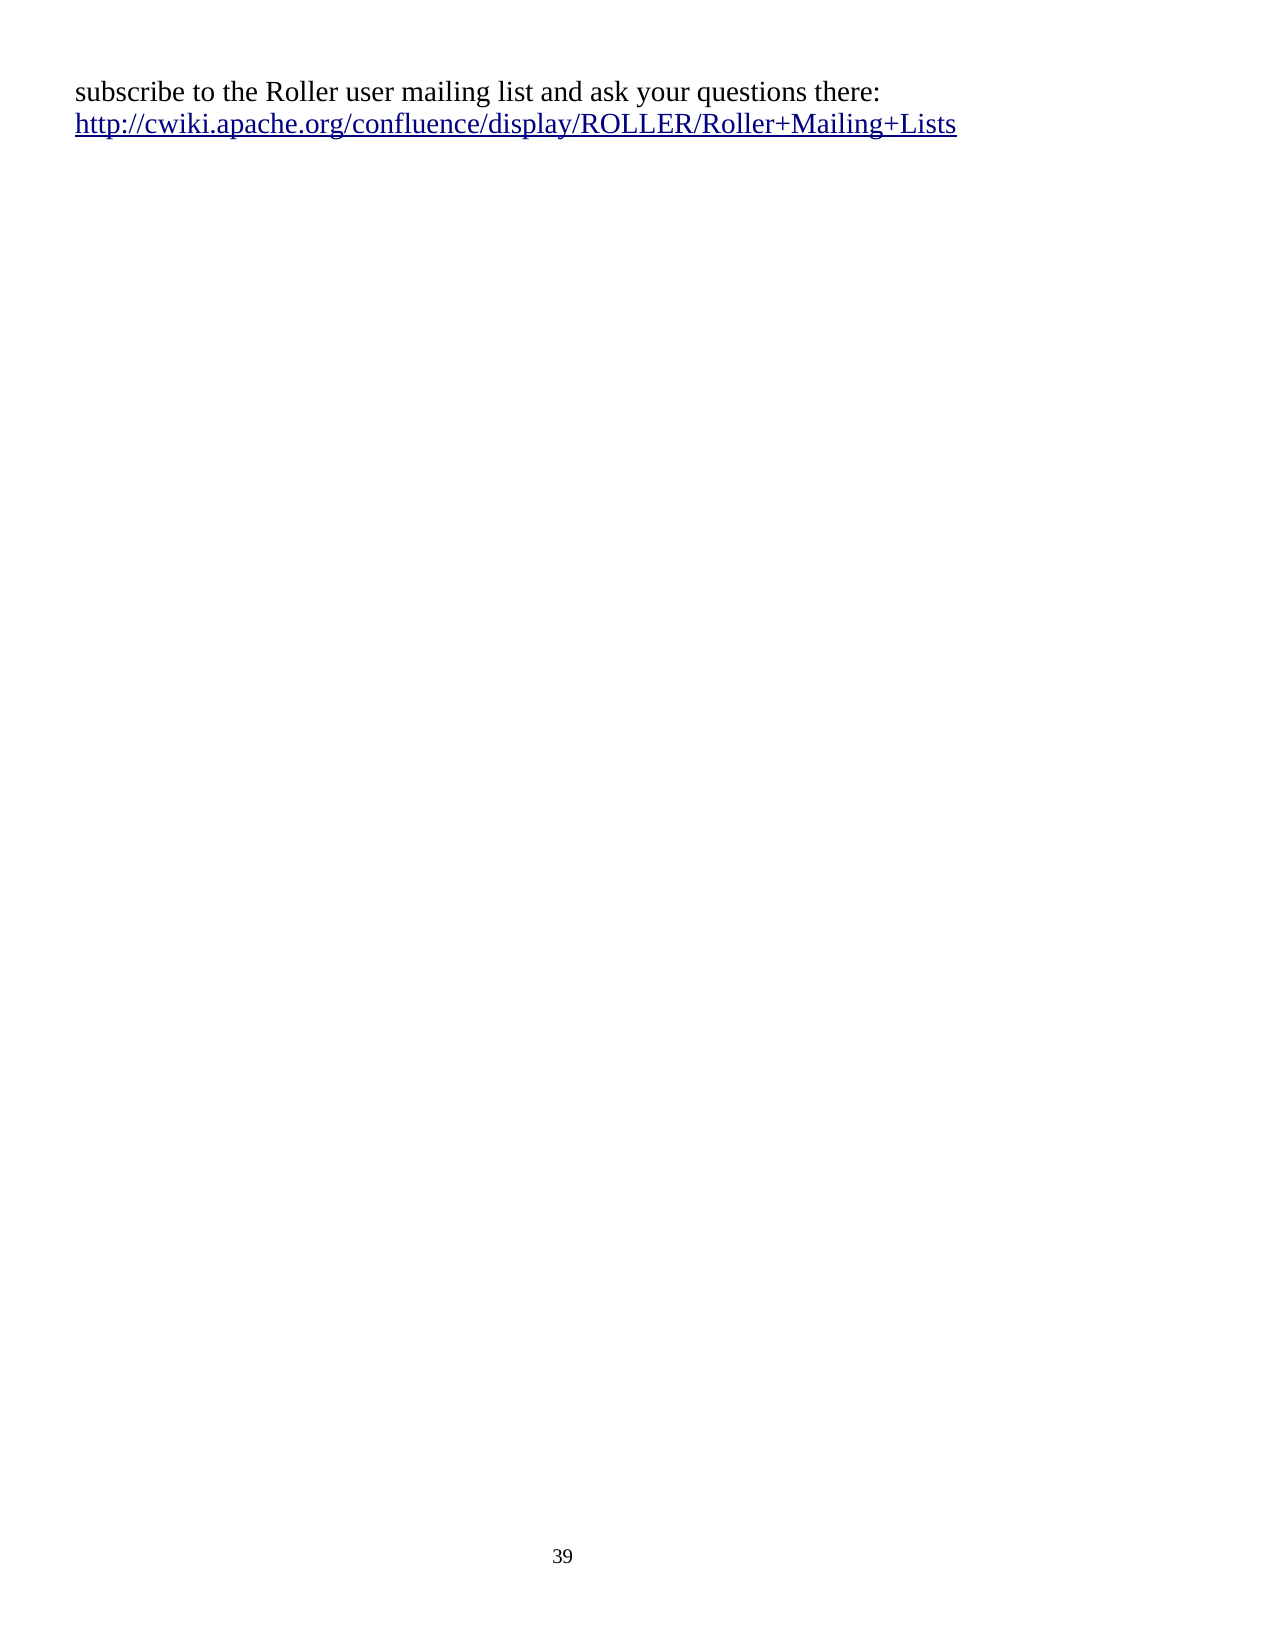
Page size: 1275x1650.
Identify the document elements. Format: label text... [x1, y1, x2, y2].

text subscribe to the Roller user mailing list and ask your questions there: http://cwiki.apache.org/confluence/display/ROLLER/Roller+Mailing+Lists [75, 75, 1200, 167]
